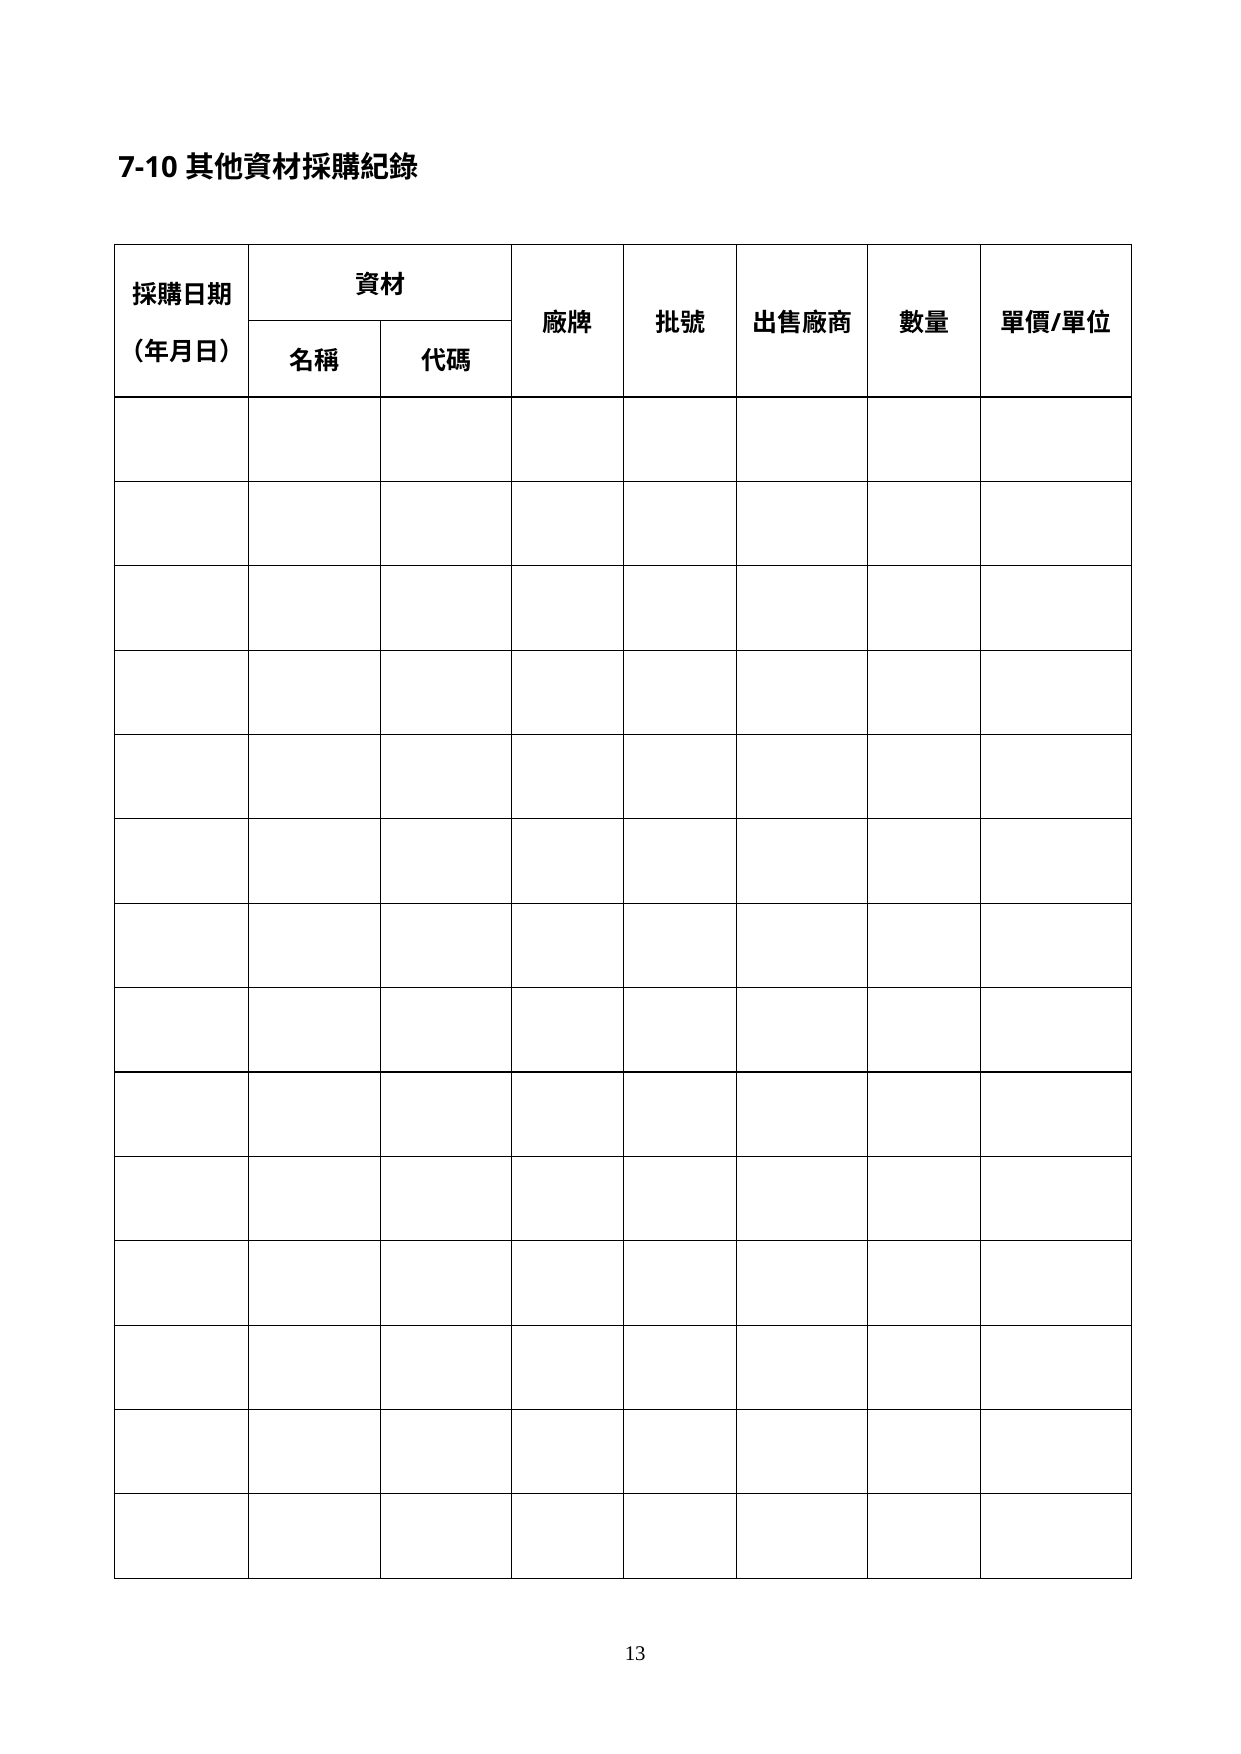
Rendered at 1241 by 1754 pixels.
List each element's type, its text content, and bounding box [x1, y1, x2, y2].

table_cell [249, 1410, 380, 1493]
table_cell [981, 1410, 1131, 1493]
table_header 資材 [249, 245, 511, 320]
table_cell [512, 1326, 623, 1409]
table_cell [249, 1494, 380, 1578]
table_cell [981, 819, 1131, 903]
table_cell [512, 651, 623, 734]
table_cell [249, 482, 380, 565]
table_cell [868, 988, 980, 1071]
table_cell [624, 566, 736, 649]
table_cell [249, 735, 380, 818]
table_cell [512, 1157, 623, 1240]
table_cell [981, 651, 1131, 734]
table_cell [381, 651, 511, 734]
table_cell [981, 735, 1131, 818]
table_cell [737, 1073, 867, 1156]
table_cell [868, 819, 980, 903]
table_cell [381, 1241, 511, 1324]
table_cell [868, 1073, 980, 1156]
table_cell [512, 735, 623, 818]
table_cell [249, 1157, 380, 1240]
table_header 單價/單位 [981, 245, 1131, 396]
table_cell [868, 1241, 980, 1324]
table_cell [624, 819, 736, 903]
table_cell [249, 904, 380, 987]
table_cell 代碼 [381, 321, 511, 396]
table_cell [624, 988, 736, 1071]
table_cell [868, 1157, 980, 1240]
table_cell [381, 988, 511, 1071]
table_cell [981, 398, 1131, 481]
table_cell [115, 988, 248, 1071]
table_cell [115, 1157, 248, 1240]
table_cell [512, 1073, 623, 1156]
table_cell [115, 735, 248, 818]
table_cell [624, 398, 736, 481]
table_cell [381, 1073, 511, 1156]
table_cell [249, 988, 380, 1071]
table_cell [381, 398, 511, 481]
table_cell [249, 1326, 380, 1409]
table_cell [868, 735, 980, 818]
table_cell [381, 1410, 511, 1493]
table_cell [737, 1326, 867, 1409]
table_cell [737, 1410, 867, 1493]
table_cell [737, 1157, 867, 1240]
table_cell [737, 651, 867, 734]
table_cell [737, 904, 867, 987]
table_cell [624, 482, 736, 565]
table_cell [249, 819, 380, 903]
table_header 廠牌 [512, 245, 623, 396]
table_cell [981, 904, 1131, 987]
table_cell [737, 735, 867, 818]
table_cell [512, 819, 623, 903]
table_cell [115, 482, 248, 565]
table_cell [512, 988, 623, 1071]
table_header 批號 [624, 245, 736, 396]
table_cell [624, 1241, 736, 1324]
table_cell [981, 1241, 1131, 1324]
table_cell [981, 988, 1131, 1071]
table_cell [115, 1326, 248, 1409]
table_cell [981, 1326, 1131, 1409]
table_cell [381, 1157, 511, 1240]
table_cell [981, 1073, 1131, 1156]
table_cell [737, 819, 867, 903]
table_cell [624, 1494, 736, 1578]
table_cell [981, 566, 1131, 649]
table_cell [624, 1326, 736, 1409]
table_cell [624, 1410, 736, 1493]
table_cell [868, 651, 980, 734]
table_cell [249, 651, 380, 734]
text 7-10 其他資材採購紀錄 [118, 127, 1152, 202]
table_cell [624, 651, 736, 734]
table_cell [624, 1073, 736, 1156]
table_cell 名稱 [249, 321, 380, 396]
table_cell [512, 1241, 623, 1324]
table_cell [115, 1241, 248, 1324]
table_cell [624, 904, 736, 987]
table_cell [868, 904, 980, 987]
table_cell [737, 1241, 867, 1324]
table_cell [115, 398, 248, 481]
table_cell [381, 735, 511, 818]
table_cell [249, 1073, 380, 1156]
table_cell [115, 1494, 248, 1578]
table_cell [868, 1326, 980, 1409]
table_cell [981, 1494, 1131, 1578]
table_cell [737, 1494, 867, 1578]
table_cell [512, 482, 623, 565]
table_header 採購日期 （年月日） [115, 245, 248, 396]
table_cell [381, 1326, 511, 1409]
table_cell [249, 398, 380, 481]
table_cell [737, 482, 867, 565]
table_header 出售廠商 [737, 245, 867, 396]
table_cell [249, 1241, 380, 1324]
table_cell [249, 566, 380, 649]
table_cell [512, 904, 623, 987]
table_cell [868, 398, 980, 481]
table_cell [512, 398, 623, 481]
table_cell [981, 1157, 1131, 1240]
table_cell [115, 1073, 248, 1156]
table_cell [981, 482, 1131, 565]
table_cell [115, 904, 248, 987]
table_cell [512, 1494, 623, 1578]
table_cell [381, 482, 511, 565]
table_cell [512, 1410, 623, 1493]
table_cell [115, 1410, 248, 1493]
table_cell [115, 819, 248, 903]
table_cell [868, 1494, 980, 1578]
table_cell [115, 651, 248, 734]
table_cell [737, 988, 867, 1071]
table_cell [381, 1494, 511, 1578]
table_cell [868, 482, 980, 565]
table_cell [115, 566, 248, 649]
table_cell [381, 904, 511, 987]
table_header 數量 [868, 245, 980, 396]
table_cell [737, 398, 867, 481]
table_cell [381, 819, 511, 903]
table_cell [737, 566, 867, 649]
table_cell [624, 735, 736, 818]
table_cell [868, 1410, 980, 1493]
table_cell [624, 1157, 736, 1240]
table_cell [868, 566, 980, 649]
table_cell [381, 566, 511, 649]
table_cell [512, 566, 623, 649]
